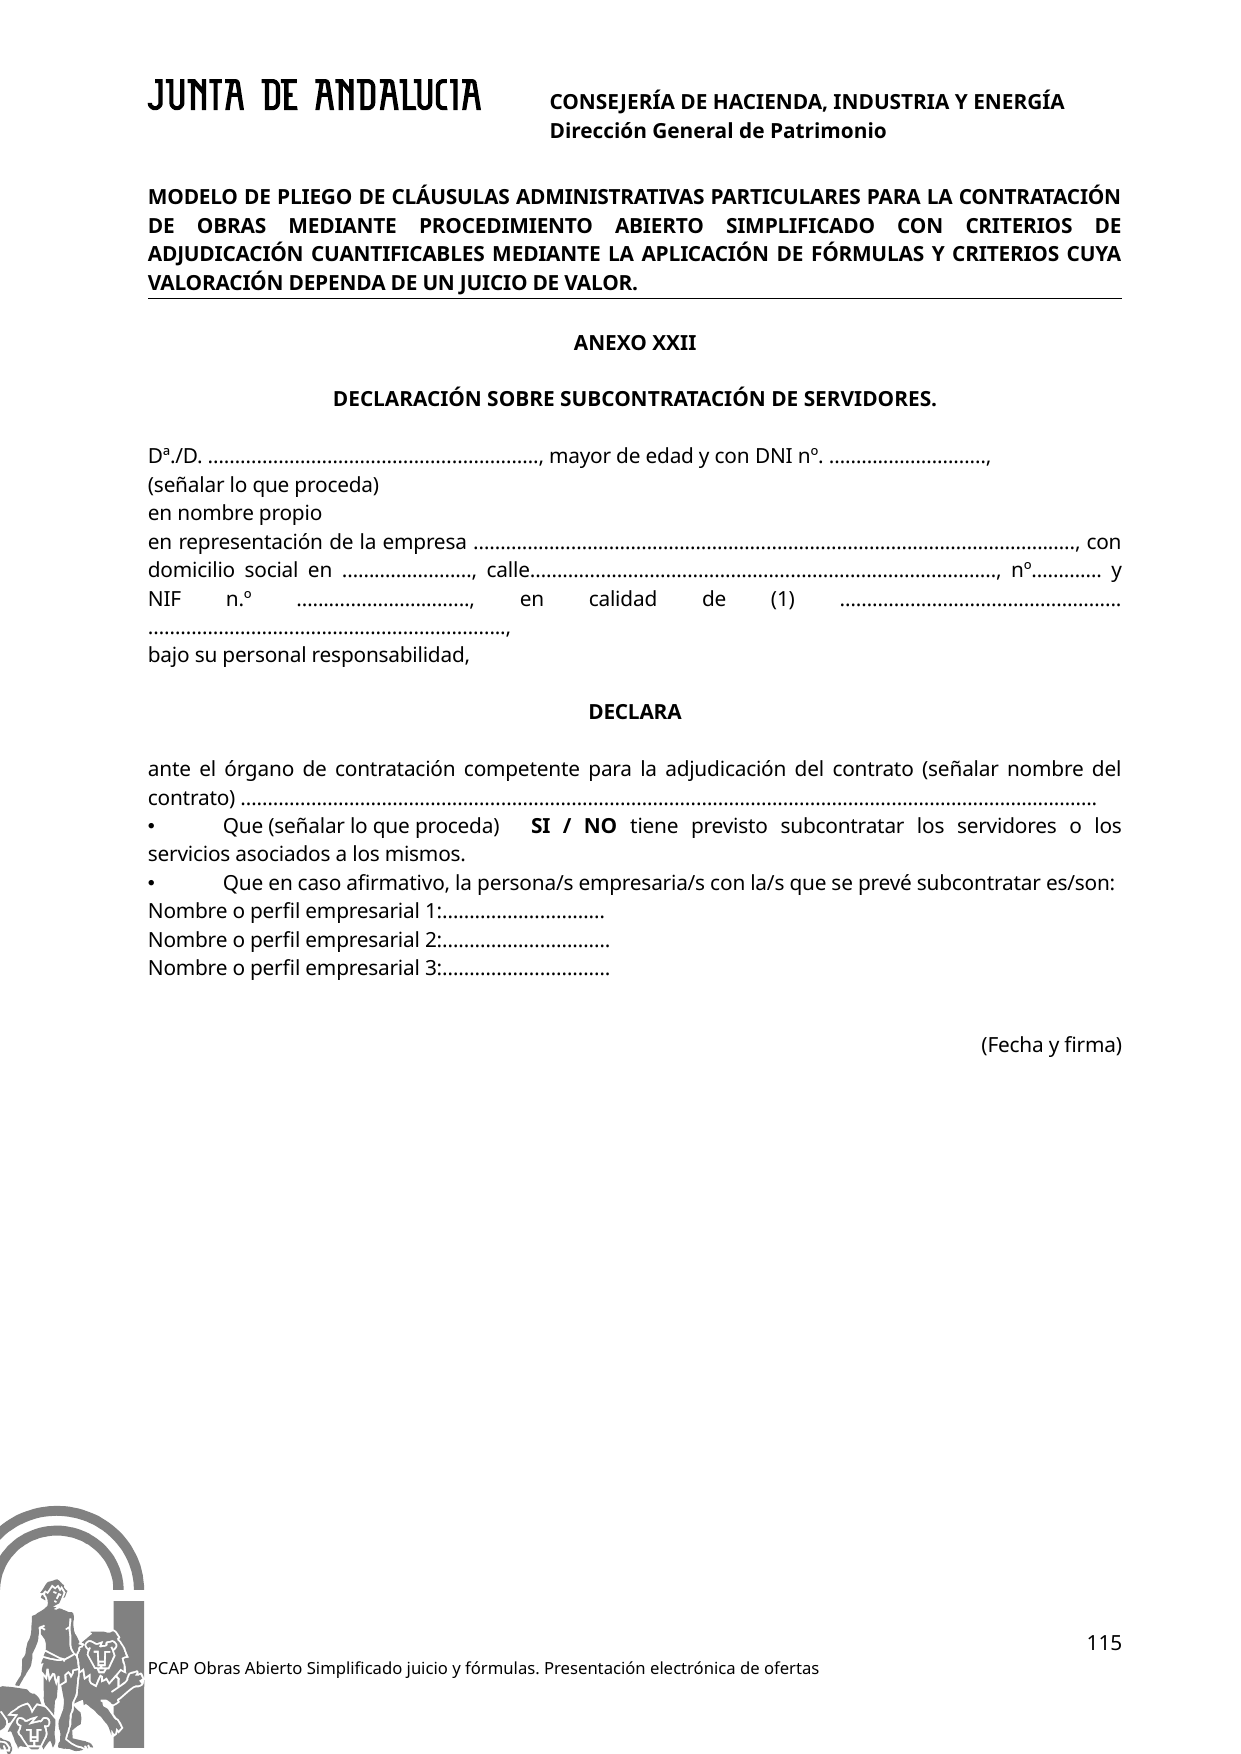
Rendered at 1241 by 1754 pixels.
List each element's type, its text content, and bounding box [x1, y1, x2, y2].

text Dª./D. ……………………………………………………., mayor de edad y con DNI nº. ………..………………, [148, 441, 1122, 470]
text en nombre propio [148, 498, 1122, 527]
list Nombre o perfil empresarial 3:…………………………. [148, 953, 1122, 982]
text ante el órgano de contratación competente para la adjudicación del contrato (señalar nombre del contrato) ………………………………………………………………………………………………………………………………………….. [148, 754, 1122, 811]
list Que en caso afirmativo, la persona/s empresaria/s con la/s que se prevé subcontratar es/son: [148, 868, 1122, 896]
text DECLARA [148, 697, 1122, 726]
text bajo su personal responsabilidad, [148, 641, 1122, 669]
text (señalar lo que proceda) [148, 470, 1122, 498]
text MODELO DE PLIEGO DE CLÁUSULAS ADMINISTRATIVAS PARTICULARES PARA LA CONTRATACIÓN DE OBRAS MEDIANTE PROCEDIMIENTO ABIERTO SIMPLIFICADO CON CRITERIOS DE ADJUDICACIÓN CUANTIFICABLES MEDIANTE LA APLICACIÓN DE FÓRMULAS Y CRITERIOS CUYA VALORACIÓN DEPENDA DE UN JUICIO DE VALOR. [148, 182, 1122, 298]
list Nombre o perfil empresarial 2:…………………………. [148, 925, 1122, 953]
list Nombre o perfil empresarial 1:………………………… [148, 896, 1122, 925]
text (Fecha y firma) [148, 1030, 1122, 1058]
text ANEXO XXII [148, 328, 1122, 356]
text DECLARACIÓN SOBRE SUBCONTRATACIÓN DE SERVIDORES. [148, 384, 1122, 413]
text en representación de la empresa …………………………………………………………………………………………….….., con domicilio social en ……………………, calle………………………………………………………………..…………, nº…………. y NIF n.º …...……………...…….., en calidad de (1) …………...……………………………....………………………………………………………..., [148, 527, 1122, 641]
list Que (señalar lo que proceda) SI / NO tiene previsto subcontratar los servidores o los servicios asociados a los mismos. [148, 811, 1122, 868]
